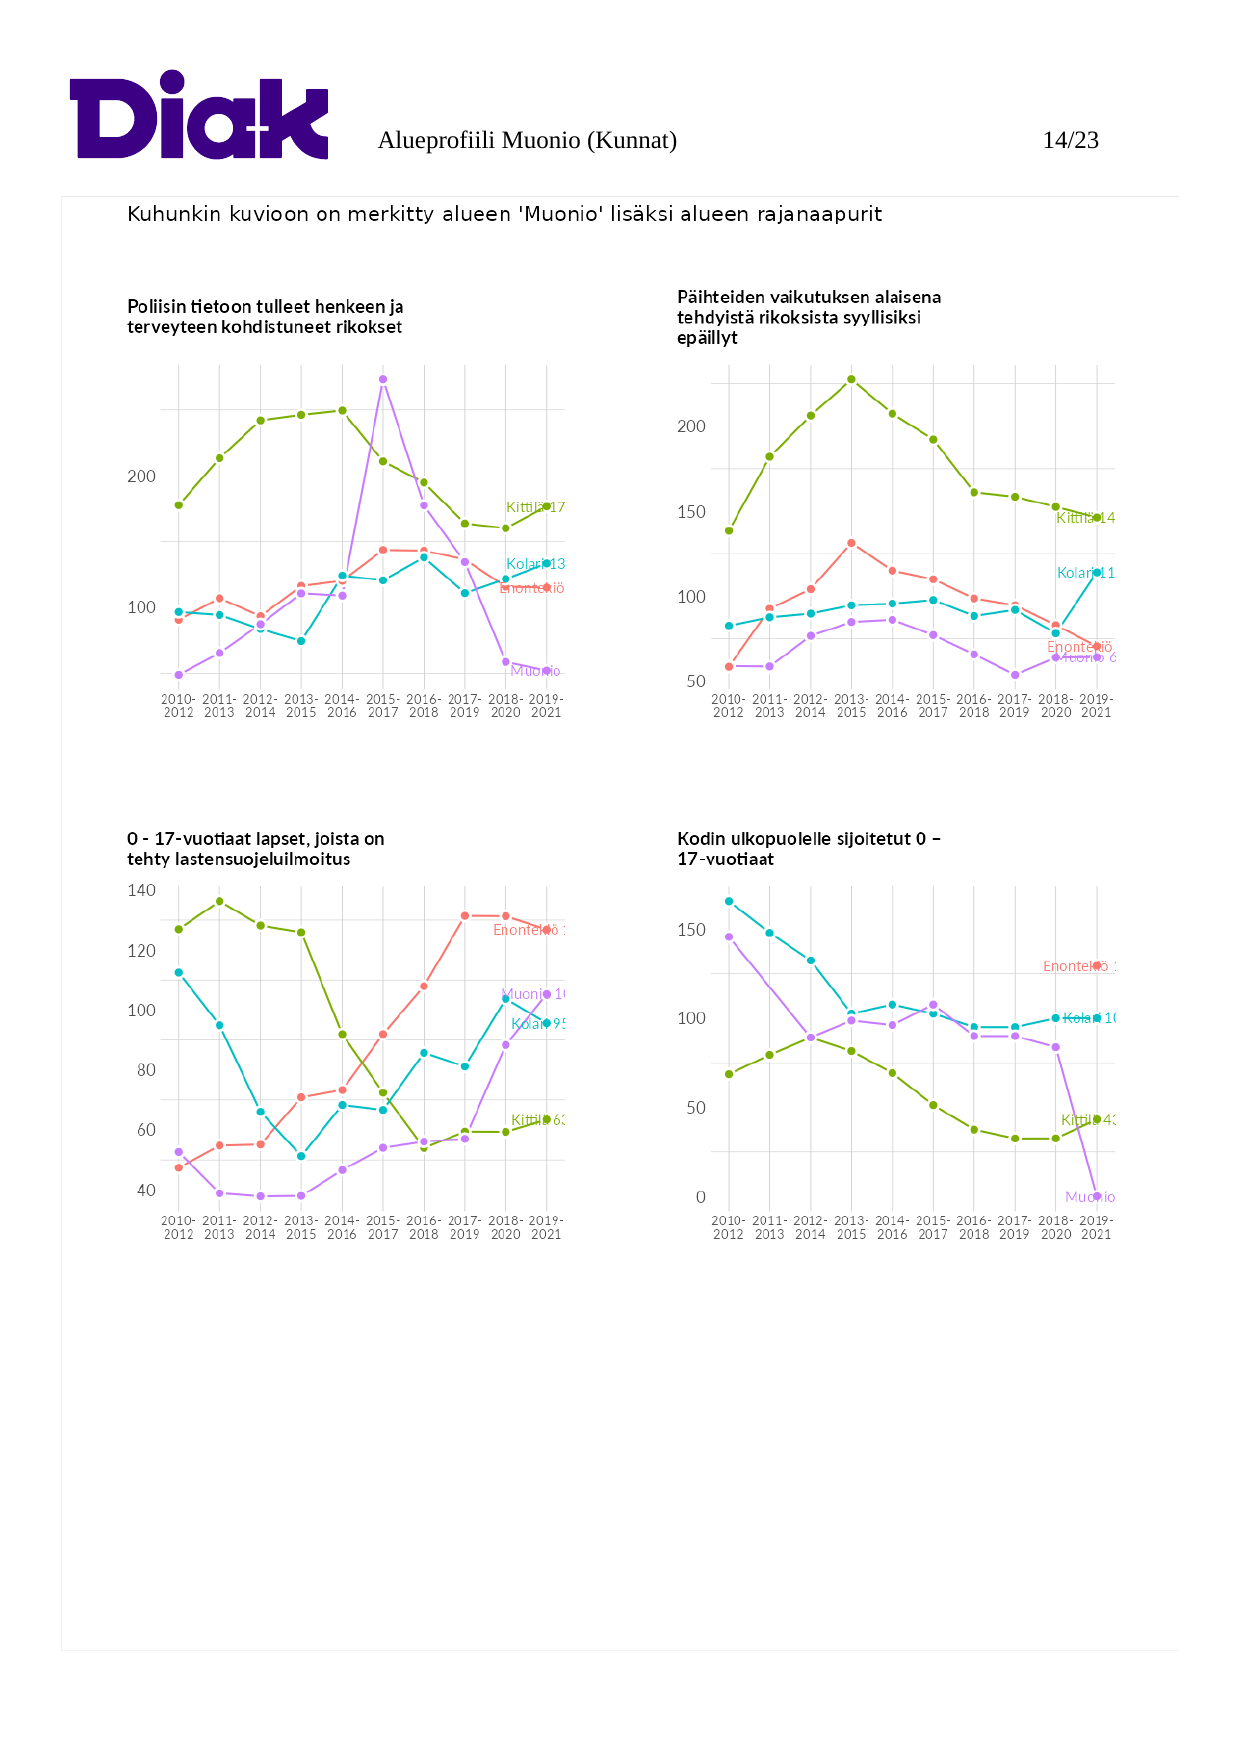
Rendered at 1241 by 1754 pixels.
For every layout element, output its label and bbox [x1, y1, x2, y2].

picture [61, 196, 1179, 1651]
